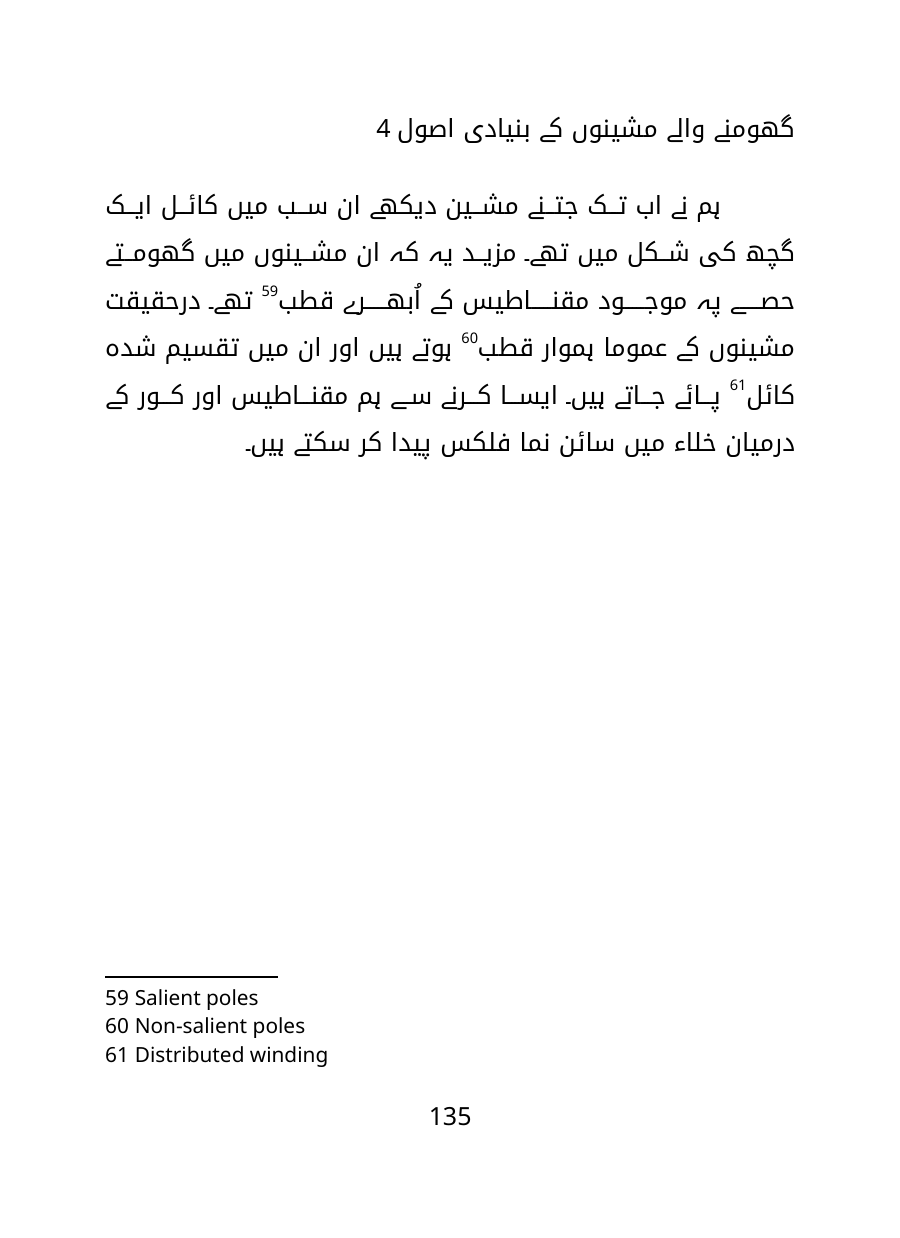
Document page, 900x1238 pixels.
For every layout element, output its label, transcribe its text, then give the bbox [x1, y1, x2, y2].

text Salient poles [105, 983, 795, 1012]
text Non-salient poles [105, 1012, 795, 1040]
text Distributed winding [105, 1040, 795, 1068]
text ہم نے اب تک جتنے مشین دیکھے ان سب میں کائل ایک گچھ کی شکل میں تھے۔ مزید یہ کہ ان مشینوں میں گھومتے حصے پہ موجود مقناطیس کے اُبھرے قطب تھے۔ درحقیقت مشینوں کے عموما ہموار قطب ہوتے ہیں اور ان میں تقسیم شدہ کائل پائے جاتے ہیں۔ ایسا کرنے سے ہم مقناطیس اور کور کے درمیان خلاء میں سائن نما فلکس پیدا کر سکتے ہیں۔ [105, 182, 795, 467]
